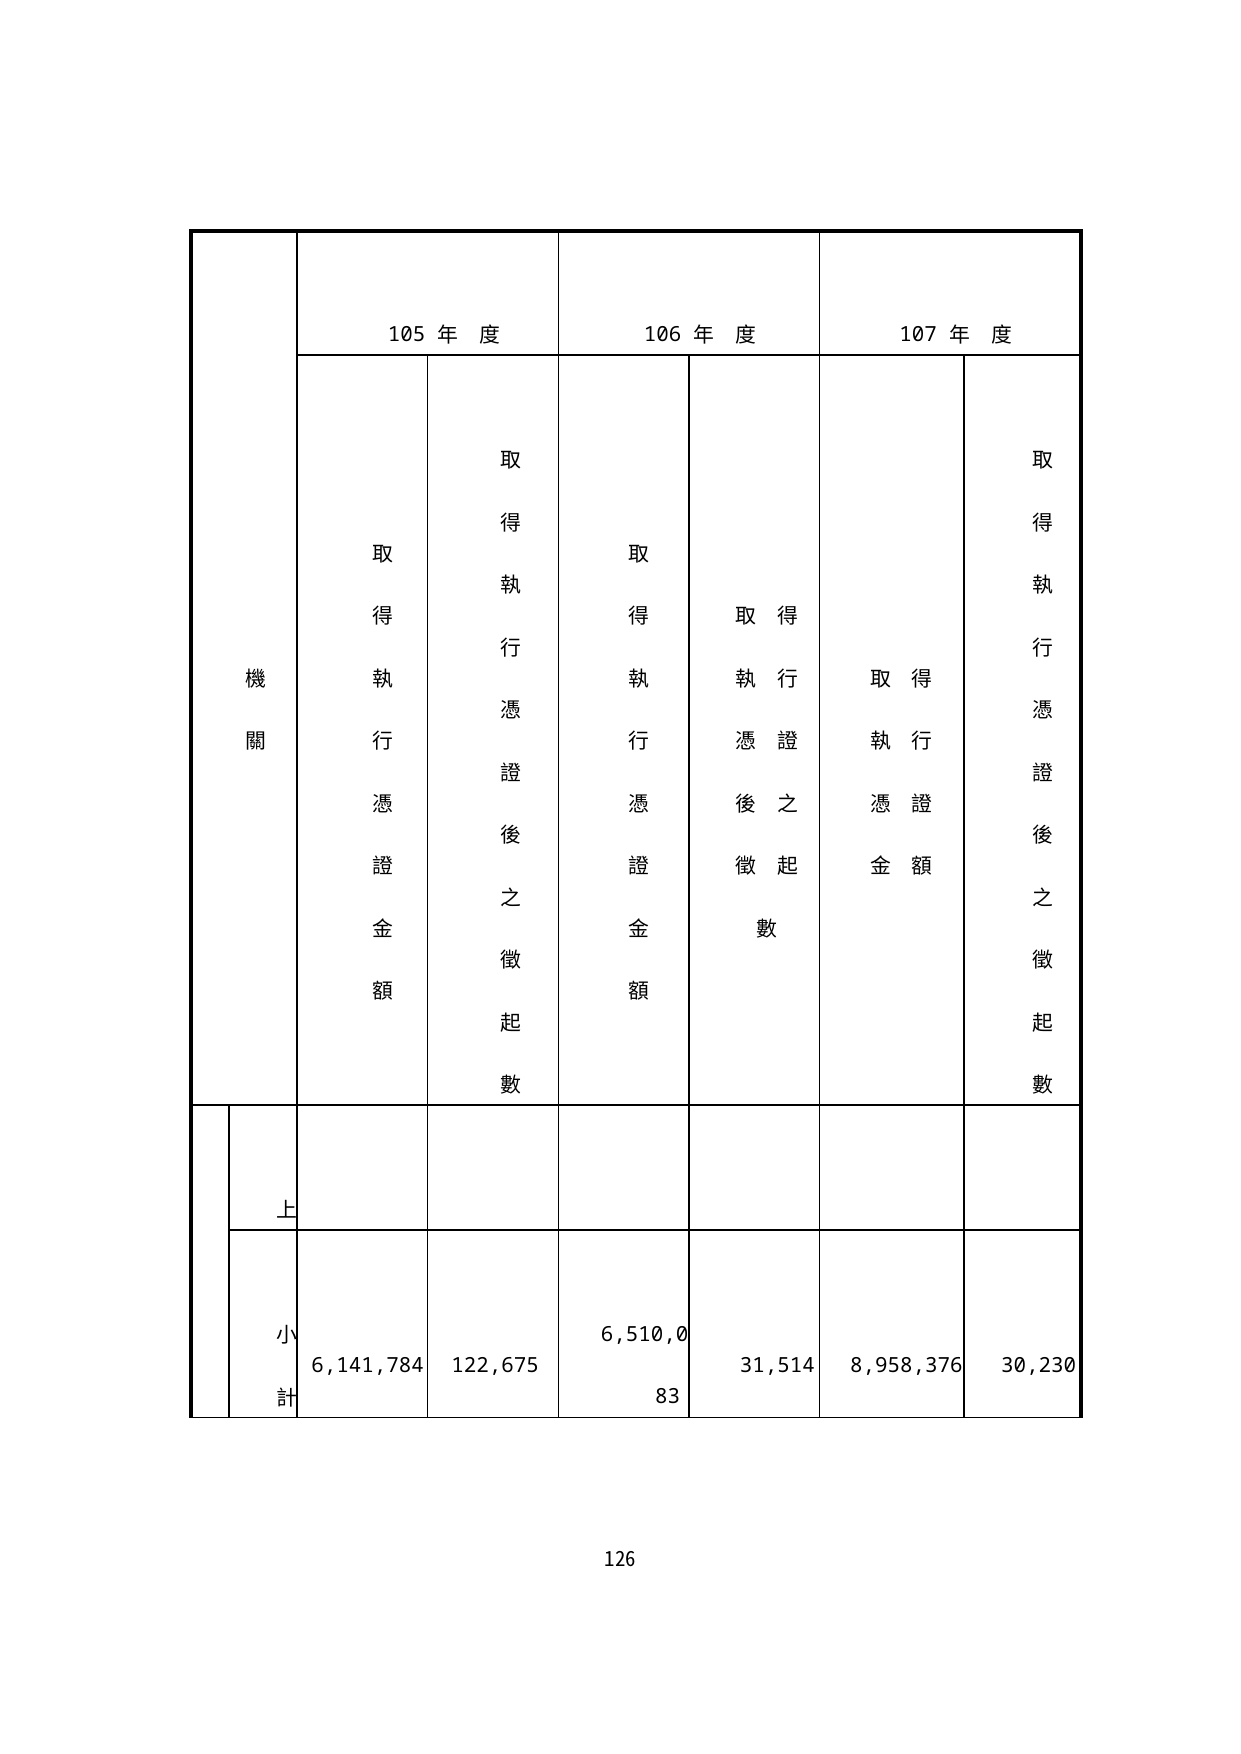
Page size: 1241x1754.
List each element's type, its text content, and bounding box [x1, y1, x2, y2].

table_cell 中區國稅局 [193, 1106, 228, 1417]
table_cell 取得執行憑證後之徵起數 [690, 356, 819, 1104]
table_cell 取得執行憑證金額 [820, 356, 963, 1104]
table_cell [298, 1106, 427, 1229]
table_cell 取得執行憑證後之徵起數 [965, 356, 1079, 1104]
table_header 105年度 [298, 233, 558, 354]
table_cell 取得執行憑證金額 [559, 356, 688, 1104]
table_cell 6,141,784 [298, 1231, 427, 1417]
table_cell [965, 1106, 1079, 1229]
table_cell 小計 [230, 1231, 296, 1417]
table_header 機關 [193, 233, 296, 1104]
table_header 106年度 [559, 233, 819, 354]
table_cell [820, 1106, 963, 1229]
table_cell 122,675 [428, 1231, 558, 1417]
table_cell 取得執行憑證後之徵起數 [428, 356, 558, 1104]
table_cell 取得執行憑證金額 [298, 356, 427, 1104]
table_cell 8,958,376 [820, 1231, 963, 1417]
table_cell 30,230 [965, 1231, 1079, 1417]
table_cell [428, 1106, 558, 1229]
table_cell 上 [230, 1106, 296, 1229]
table_cell [559, 1106, 688, 1229]
table_cell 6,510,083 [559, 1231, 688, 1417]
table_cell 31,514 [690, 1231, 819, 1417]
table_header 107年度 [820, 233, 1079, 354]
table_cell [690, 1106, 819, 1229]
